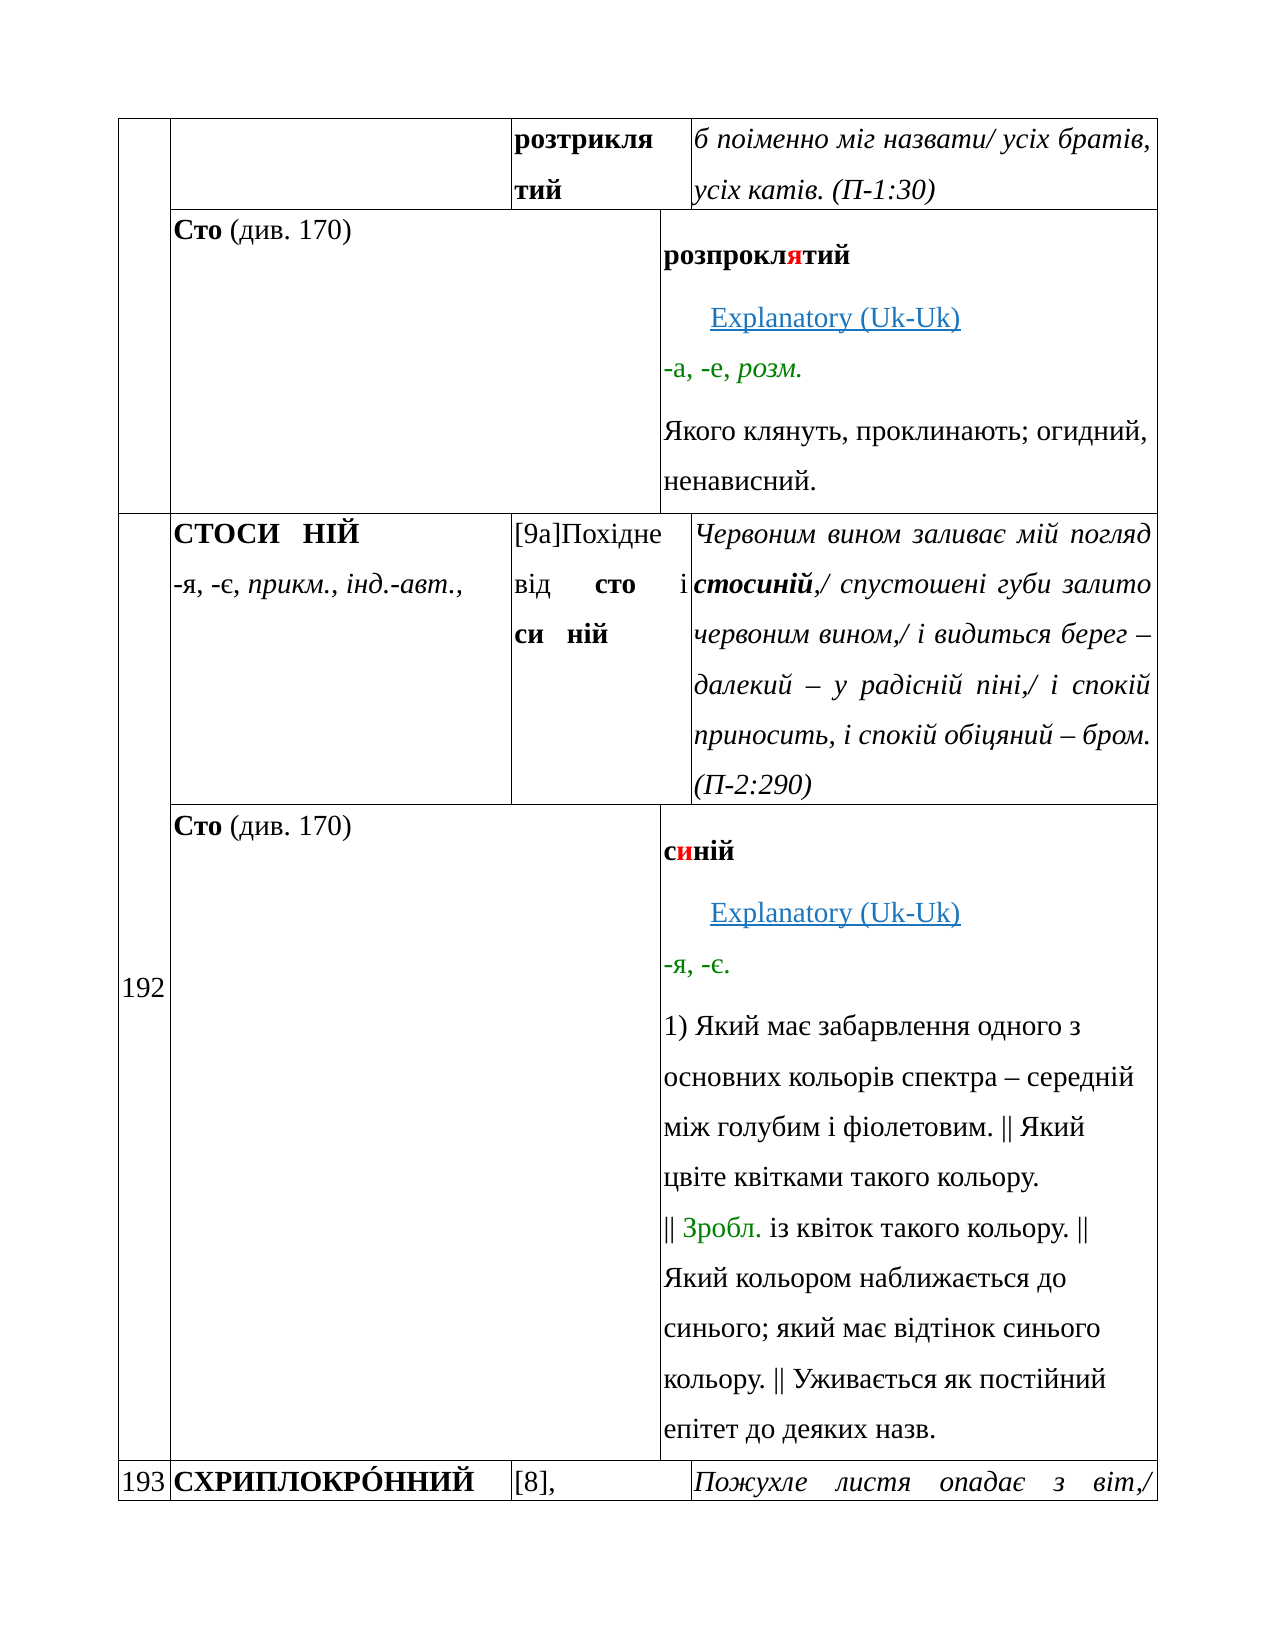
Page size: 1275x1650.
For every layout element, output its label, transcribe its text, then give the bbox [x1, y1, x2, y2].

table_cell 192 [119, 514, 170, 1460]
table_cell 193 [119, 1461, 170, 1500]
table_cell б поіменно міг назвати/ усіх братів, усіх катів. (П-1:30) [692, 119, 1157, 208]
table_cell Сто (див. 170) [171, 210, 660, 512]
table_cell розпроклятий Explanatory (Uk-Uk) -а, -е, розм. Якого клянуть, проклинають; огидний, ненависний. [661, 210, 1157, 512]
table_cell Сто (див. 170) [171, 805, 660, 1460]
table_cell Пожухле листя опадає з віт,/ [692, 1461, 1157, 1500]
table_cell [171, 119, 511, 208]
table_cell Стосиній -я, -є, прикм., інд.-авт., [171, 514, 511, 804]
table_cell [9а]Похідне від сто і синій [512, 514, 691, 804]
table_cell Червоним вином заливає мій погляд стосиній,/ спустошені губи залито червоним вином,/ і видиться берег – далекий – у радісній піні,/ і спокій приносить, і спокій обіцяний – бром. (П-2:290) [692, 514, 1157, 804]
table_cell [8], [512, 1461, 691, 1500]
table_cell [119, 119, 170, 512]
table_cell Схриплокрóнний [171, 1461, 511, 1500]
table_cell синій Explanatory (Uk-Uk) -я, -є. 1) Який має забарвлення одного з основних кольорів спектра – середній між голубим і фіолетовим. || Який цвіте квітками такого кольору. || Зробл. із квіток такого кольору. || Який кольором наближається до синього; який має відтінок синього кольору. || Уживається як постійний епітет до деяких назв. [661, 805, 1157, 1460]
table_cell розтриклятий [512, 119, 691, 208]
